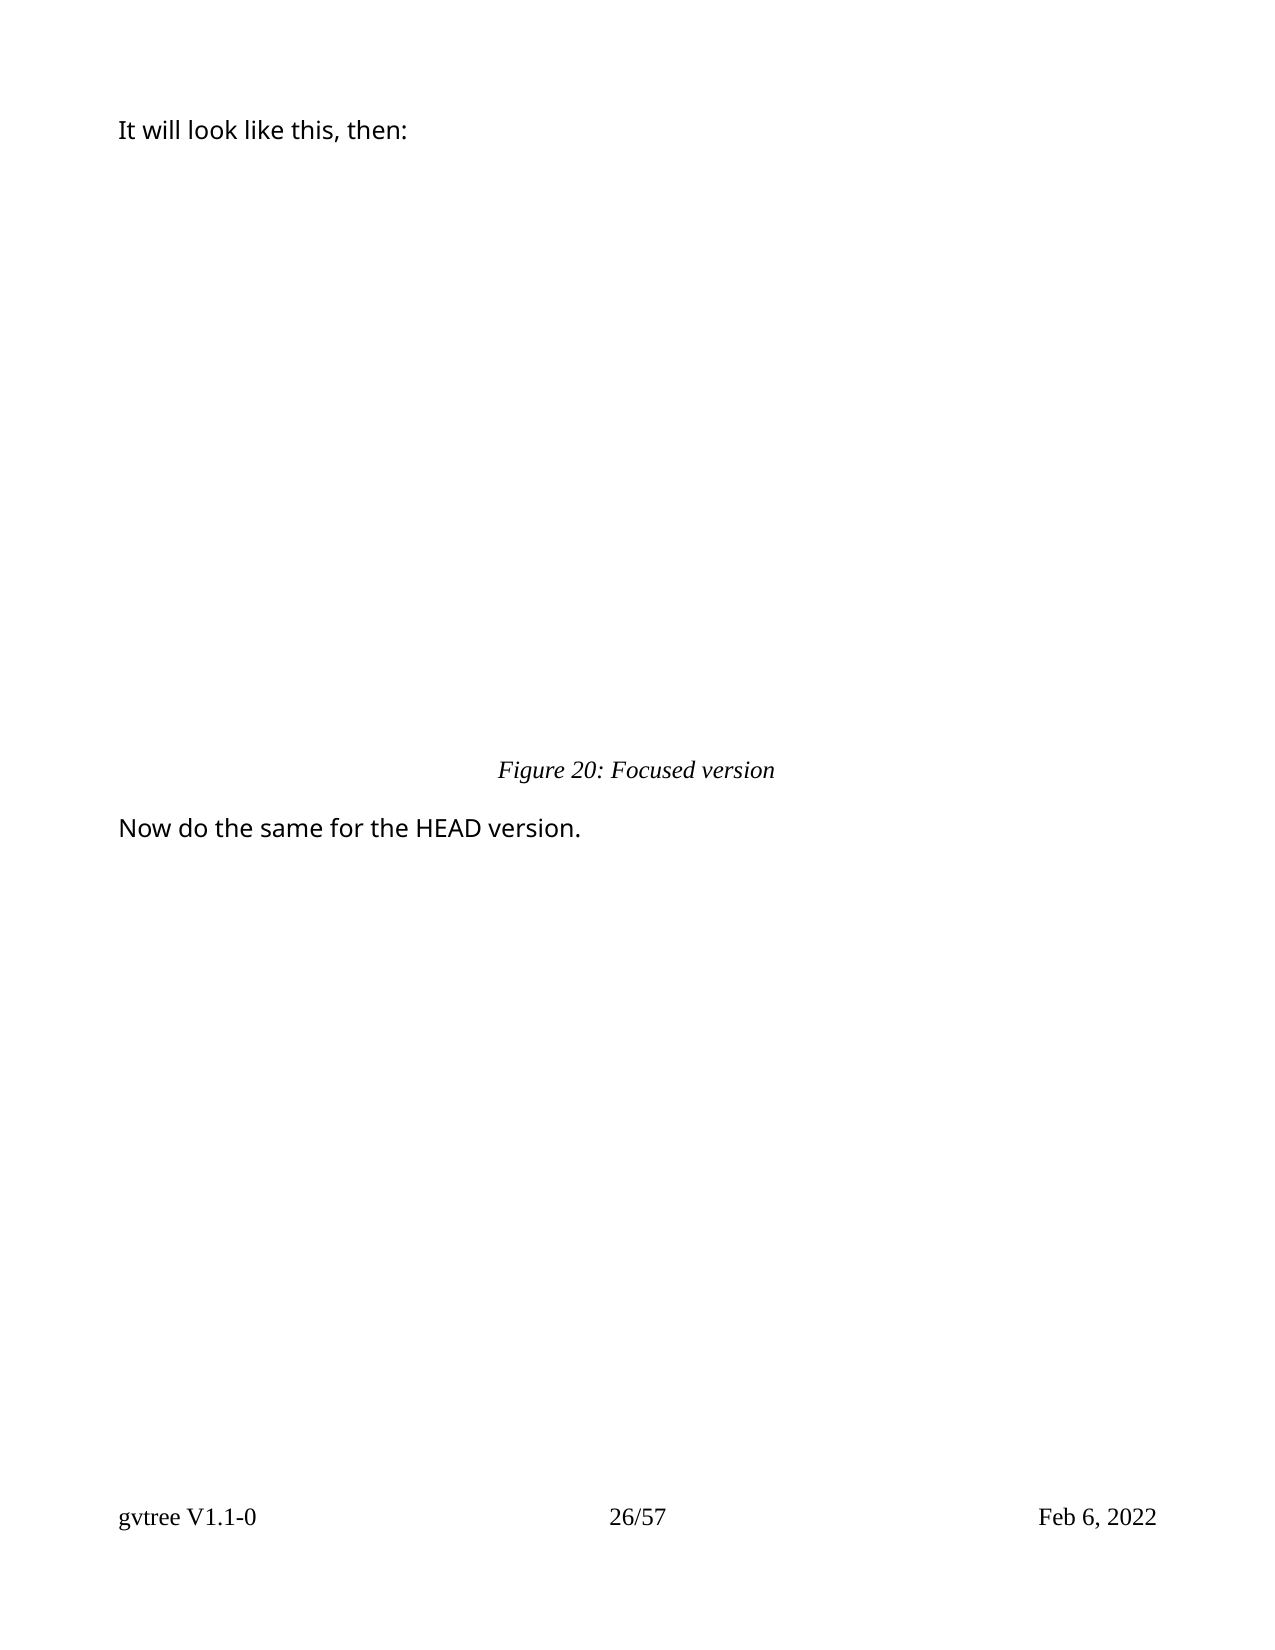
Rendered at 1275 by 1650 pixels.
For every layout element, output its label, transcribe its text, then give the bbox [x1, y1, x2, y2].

text It will look like this, then: [118, 118, 1157, 144]
text Now do the same for the HEAD version. [118, 816, 1157, 842]
text Figure 20: Focused version [240, 172, 1035, 783]
